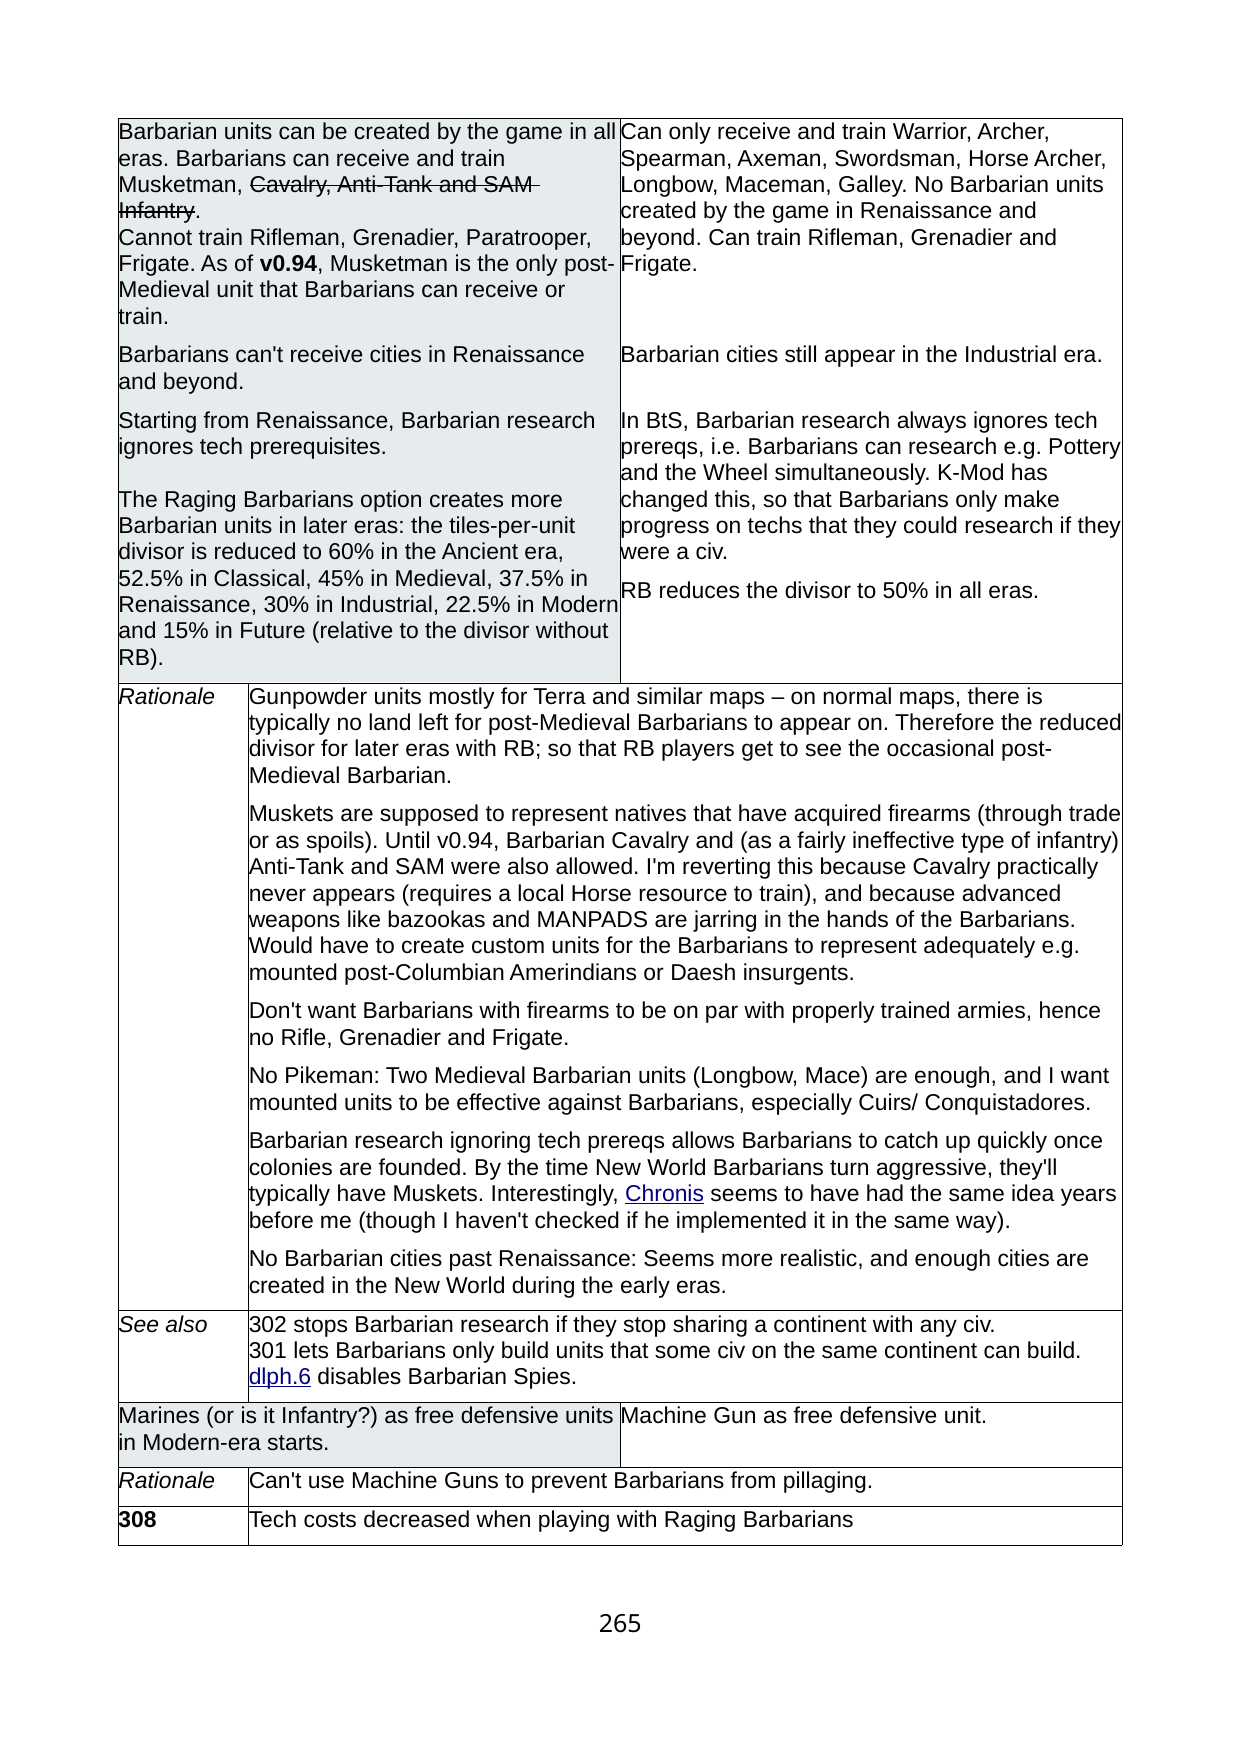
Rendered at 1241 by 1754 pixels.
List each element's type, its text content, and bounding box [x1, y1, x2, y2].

table_cell Machine Gun as free defensive unit. [621, 1403, 1122, 1467]
table_cell Barbarian units can be created by the game in all eras. Barbarians can receive and train Musketman, Cavalry, Anti-Tank and SAM Infantry. Cannot train Rifleman, Grenadier, Paratrooper, Frigate. As of v0.94, Musketman is the only post-Medieval unit that Barbarians can receive or train. Barbarians can't receive cities in Renaissance and beyond. Starting from Renaissance, Barbarian research ignores tech prerequisites. The Raging Barbarians option creates more Barbarian units in later eras: the tiles-per-unit divisor is reduced to 60% in the Ancient era, 52.5% in Classical, 45% in Medieval, 37.5% in Renaissance, 30% in Industrial, 22.5% in Modern and 15% in Future (relative to the divisor without RB). [119, 119, 620, 682]
table_cell Can only receive and train Warrior, Archer, Spearman, Axeman, Swordsman, Horse Archer, Longbow, Maceman, Galley. No Barbarian units created by the game in Renaissance and beyond. Can train Rifleman, Grenadier and Frigate. Barbarian cities still appear in the Industrial era. In BtS, Barbarian research always ignores tech prereqs, i.e. Barbarians can research e.g. Pottery and the Wheel simultaneously. K-Mod has changed this, so that Barbarians only make progress on techs that they could research if they were a civ. RB reduces the divisor to 50% in all eras. [621, 119, 1122, 682]
table_cell Can't use Machine Guns to prevent Barbarians from pillaging. [249, 1468, 1122, 1506]
table_cell 302 stops Barbarian research if they stop sharing a continent with any civ. 301 lets Barbarians only build units that some civ on the same continent can build. dlph.6 disables Barbarian Spies. [249, 1311, 1122, 1402]
table_cell Tech costs decreased when playing with Raging Barbarians [249, 1507, 1122, 1545]
table_cell Gunpowder units mostly for Terra and similar maps – on normal maps, there is typically no land left for post-Medieval Barbarians to appear on. Therefore the reduced divisor for later eras with RB; so that RB players get to see the occasional post-Medieval Barbarian. Muskets are supposed to represent natives that have acquired firearms (through trade or as spoils). Until v0.94, Barbarian Cavalry and (as a fairly ineffective type of infantry) Anti-Tank and SAM were also allowed. I'm reverting this because Cavalry practically never appears (requires a local Horse resource to train), and because advanced weapons like bazookas and MANPADS are jarring in the hands of the Barbarians. Would have to create custom units for the Barbarians to represent adequately e.g. mounted post-Columbian Amerindians or Daesh insurgents. Don't want Barbarians with firearms to be on par with properly trained armies, hence no Rifle, Grenadier and Frigate. No Pikeman: Two Medieval Barbarian units (Longbow, Mace) are enough, and I want mounted units to be effective against Barbarians, especially Cuirs/ Conquistadores. Barbarian research ignoring tech prereqs allows Barbarians to catch up quickly once colonies are founded. By the time New World Barbarians turn aggressive, they'll typically have Muskets. Interestingly, Chronis seems to have had the same idea years before me (though I haven't checked if he implemented it in the same way). No Barbarian cities past Renaissance: Seems more realistic, and enough cities are created in the New World during the early eras. [249, 684, 1122, 1310]
table_cell See also [119, 1311, 248, 1402]
table_cell Marines (or is it Infantry?) as free defensive units in Modern-era starts. [119, 1403, 620, 1467]
table_cell 308 [119, 1507, 248, 1545]
table_cell Rationale [119, 1468, 248, 1506]
table_cell Rationale [119, 684, 248, 1310]
